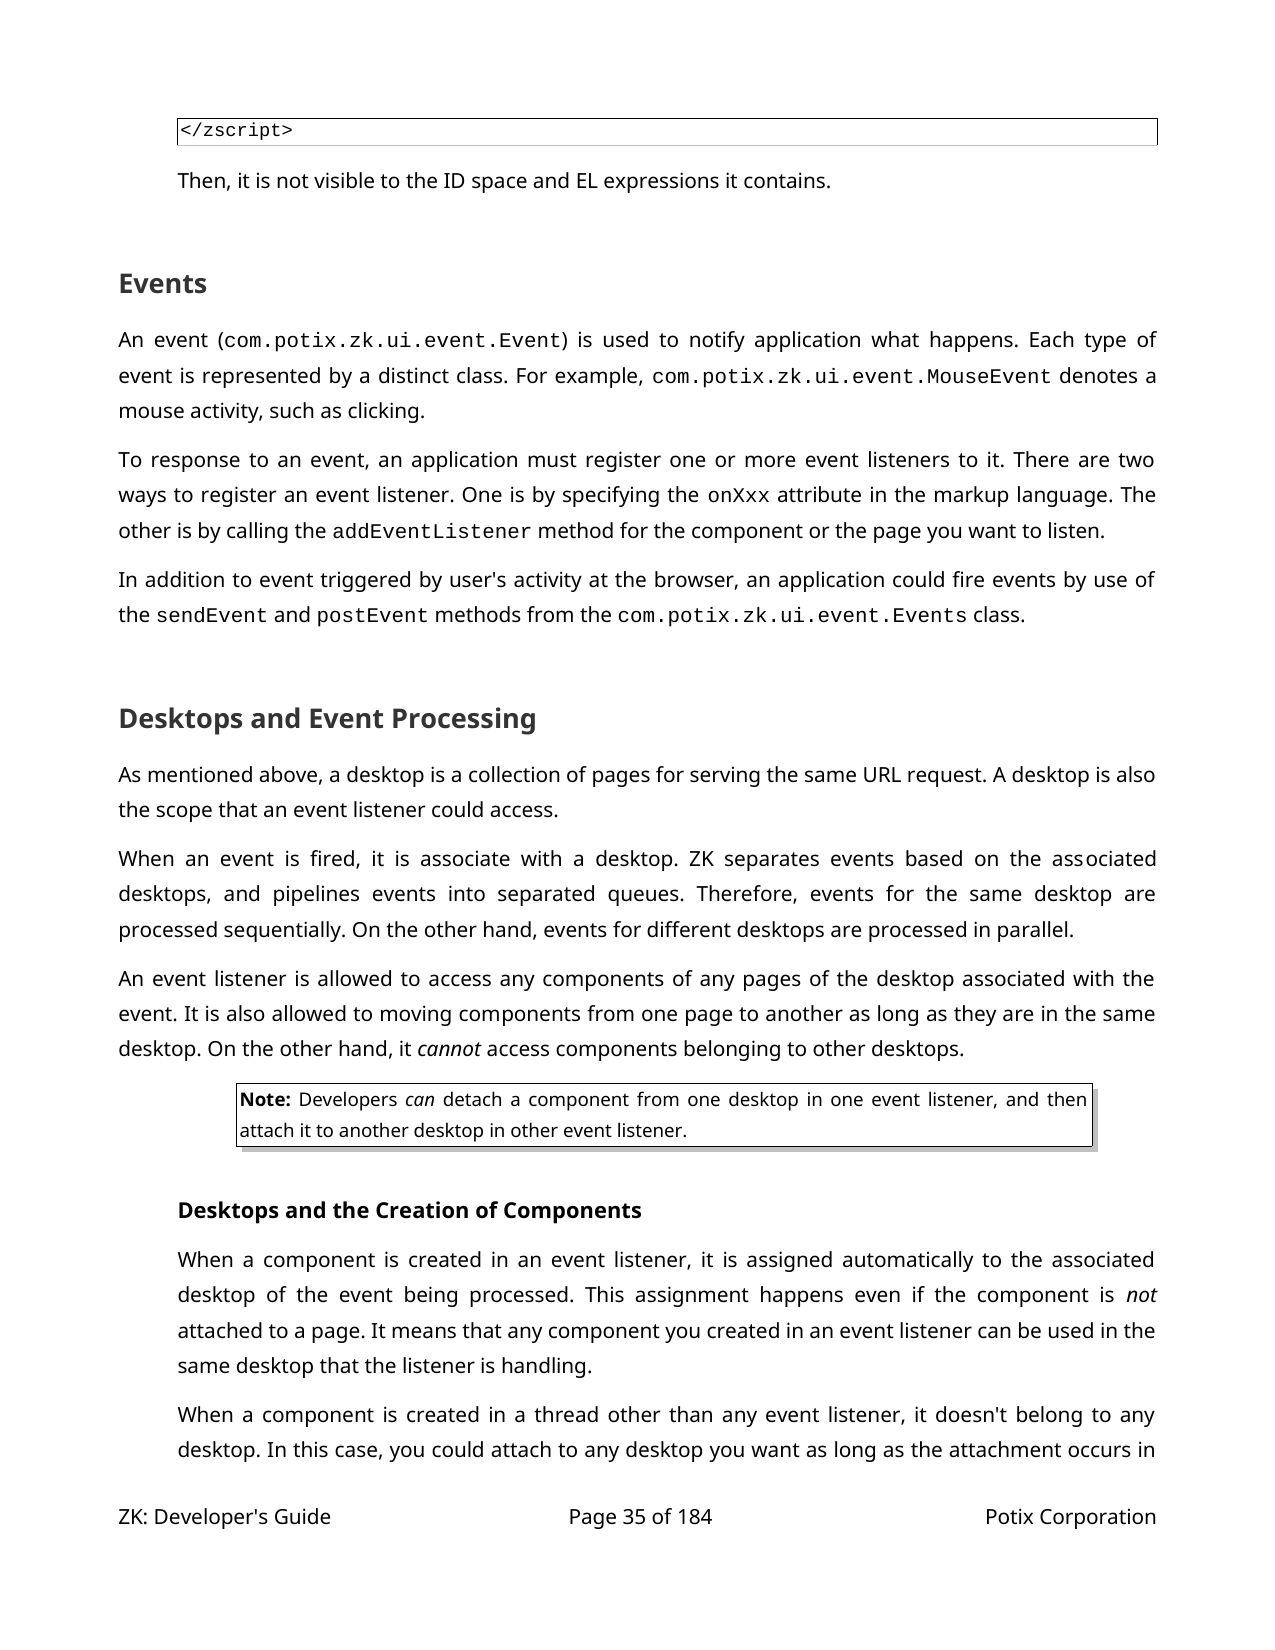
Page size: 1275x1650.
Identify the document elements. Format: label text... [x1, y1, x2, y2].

text </zscript> [178, 119, 1157, 145]
text Then, it is not visible to the ID space and EL expressions it contains. [177, 166, 1157, 194]
text When a component is created in a thread other than any event listener, it doesn't belong to any desktop. In this case, you could attach to any desktop you want as long as the attachment occurs in [177, 1400, 1157, 1463]
text Note: Developers can detach a component from one desktop in one event listener, and then attach it to another desktop in other event listener. [237, 1084, 1092, 1146]
subtitle Desktops and the Creation of Components [177, 1195, 1157, 1225]
text When an event is fired, it is associate with a desktop. ZK separates events based on the associated desktops, and pipelines events into separated queues. Therefore, events for the same desktop are processed sequentially. On the other hand, events for different desktops are processed in parallel. [118, 844, 1157, 943]
subtitle Events [118, 265, 1157, 302]
text When a component is created in an event listener, it is assigned automatically to the associated desktop of the event being processed. This assignment happens even if the component is not attached to a page. It means that any component you created in an event listener can be used in the same desktop that the listener is handling. [177, 1245, 1157, 1379]
text In addition to event triggered by user's activity at the browser, an application could fire events by use of the sendEvent and postEvent methods from the com.potix.zk.ui.event.Events class. [118, 565, 1157, 629]
text To response to an event, an application must register one or more event listeners to it. There are two ways to register an event listener. One is by specifying the onXxx attribute in the markup language. The other is by calling the addEventListener method for the component or the page you want to listen. [118, 445, 1157, 545]
subtitle Desktops and Event Processing [118, 700, 1157, 737]
text An event listener is allowed to access any components of any pages of the desktop associated with the event. It is also allowed to moving components from one page to another as long as they are in the same desktop. On the other hand, it cannot access components belonging to other desktops. [118, 964, 1157, 1062]
text As mentioned above, a desktop is a collection of pages for serving the same URL request. A desktop is also the scope that an event listener could access. [118, 760, 1157, 824]
text An event (com.potix.zk.ui.event.Event) is used to notify application what happens. Each type of event is represented by a distinct class. For example, com.potix.zk.ui.event.MouseEvent denotes a mouse activity, such as clicking. [118, 326, 1157, 425]
